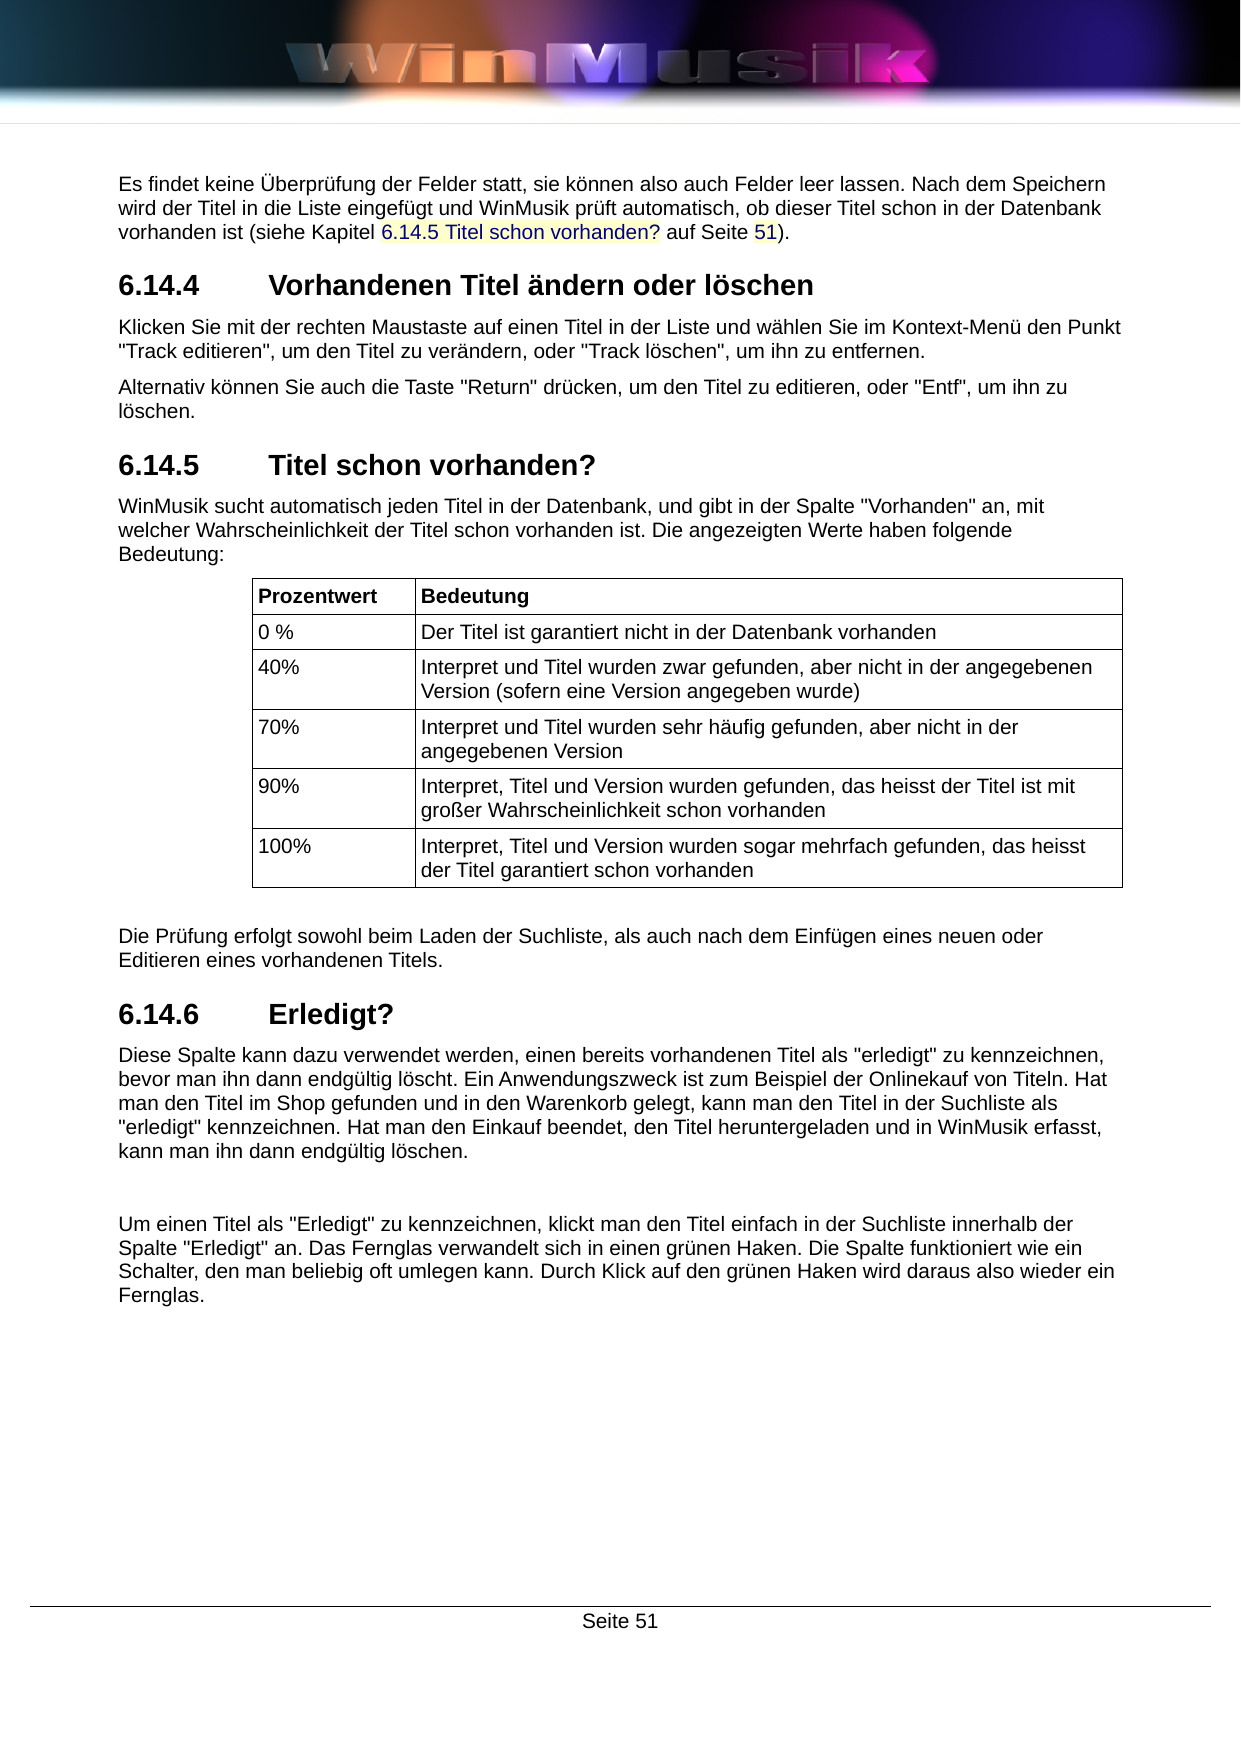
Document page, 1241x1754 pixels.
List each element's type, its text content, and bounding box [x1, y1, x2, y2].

table_cell Interpret und Titel wurden sehr häufig gefunden, aber nicht in der angegebenen Version [416, 710, 1122, 768]
table_cell 100% [253, 829, 415, 887]
text Um einen Titel als "Erledigt" zu kennzeichnen, klickt man den Titel einfach in der Suchliste innerhalb der Spalte "Erledigt" an. Das Fernglas verwandelt sich in einen grünen Haken. Die Spalte funktioniert wie ein Schalter, den man beliebig oft umlegen kann. Durch Klick auf den grünen Haken wird daraus also wieder ein Fernglas. [118, 1211, 1122, 1307]
table_cell Interpret und Titel wurden zwar gefunden, aber nicht in der angegebenen Version (sofern eine Version angegeben wurde) [416, 650, 1122, 709]
table_cell 90% [253, 769, 415, 828]
table_cell 70% [253, 710, 415, 768]
text Es findet keine Überprüfung der Felder statt, sie können also auch Felder leer lassen. Nach dem Speichern wird der Titel in die Liste eingefügt und WinMusik prüft automatisch, ob dieser Titel schon in der Datenbank vorhanden ist (siehe Kapitel 6.14.5 Titel schon vorhanden? auf Seite 51). [118, 172, 1122, 243]
subtitle Vorhandenen Titel ändern oder löschen [118, 268, 1122, 302]
text Alternativ können Sie auch die Taste "Return" drücken, um den Titel zu editieren, oder "Entf", um ihn zu löschen. [118, 375, 1122, 423]
table_header Bedeutung [416, 579, 1122, 614]
table_cell Interpret, Titel und Version wurden sogar mehrfach gefunden, das heisst der Titel garantiert schon vorhanden [416, 829, 1122, 887]
table_cell Interpret, Titel und Version wurden gefunden, das heisst der Titel ist mit großer Wahrscheinlichkeit schon vorhanden [416, 769, 1122, 828]
subtitle Erledigt? [118, 997, 1122, 1030]
table_cell Der Titel ist garantiert nicht in der Datenbank vorhanden [416, 615, 1122, 649]
text Diese Spalte kann dazu verwendet werden, einen bereits vorhandenen Titel als "erledigt" zu kennzeichnen, bevor man ihn dann endgültig löscht. Ein Anwendungszweck ist zum Beispiel der Onlinekauf von Titeln. Hat man den Titel im Shop gefunden und in den Warenkorb gelegt, kann man den Titel in der Suchliste als "erledigt" kennzeichnen. Hat man den Einkauf beendet, den Titel heruntergeladen und in WinMusik erfasst, kann man ihn dann endgültig löschen. [118, 1043, 1122, 1162]
table_cell 40% [253, 650, 415, 709]
text WinMusik sucht automatisch jeden Titel in der Datenbank, und gibt in der Spalte "Vorhanden" an, mit welcher Wahrscheinlichkeit der Titel schon vorhanden ist. Die angezeigten Werte haben folgende Bedeutung: [118, 494, 1122, 566]
table_cell 0 % [253, 615, 415, 649]
subtitle Titel schon vorhanden? [118, 448, 1122, 481]
text Die Prüfung erfolgt sowohl beim Laden der Suchliste, als auch nach dem Einfügen eines neuen oder Editieren eines vorhandenen Titels. [118, 924, 1122, 972]
table_header Prozentwert [253, 579, 415, 614]
text Klicken Sie mit der rechten Maustaste auf einen Titel in der Liste und wählen Sie im Kontext-Menü den Punkt "Track editieren", um den Titel zu verändern, oder "Track löschen", um ihn zu entfernen. [118, 314, 1122, 362]
